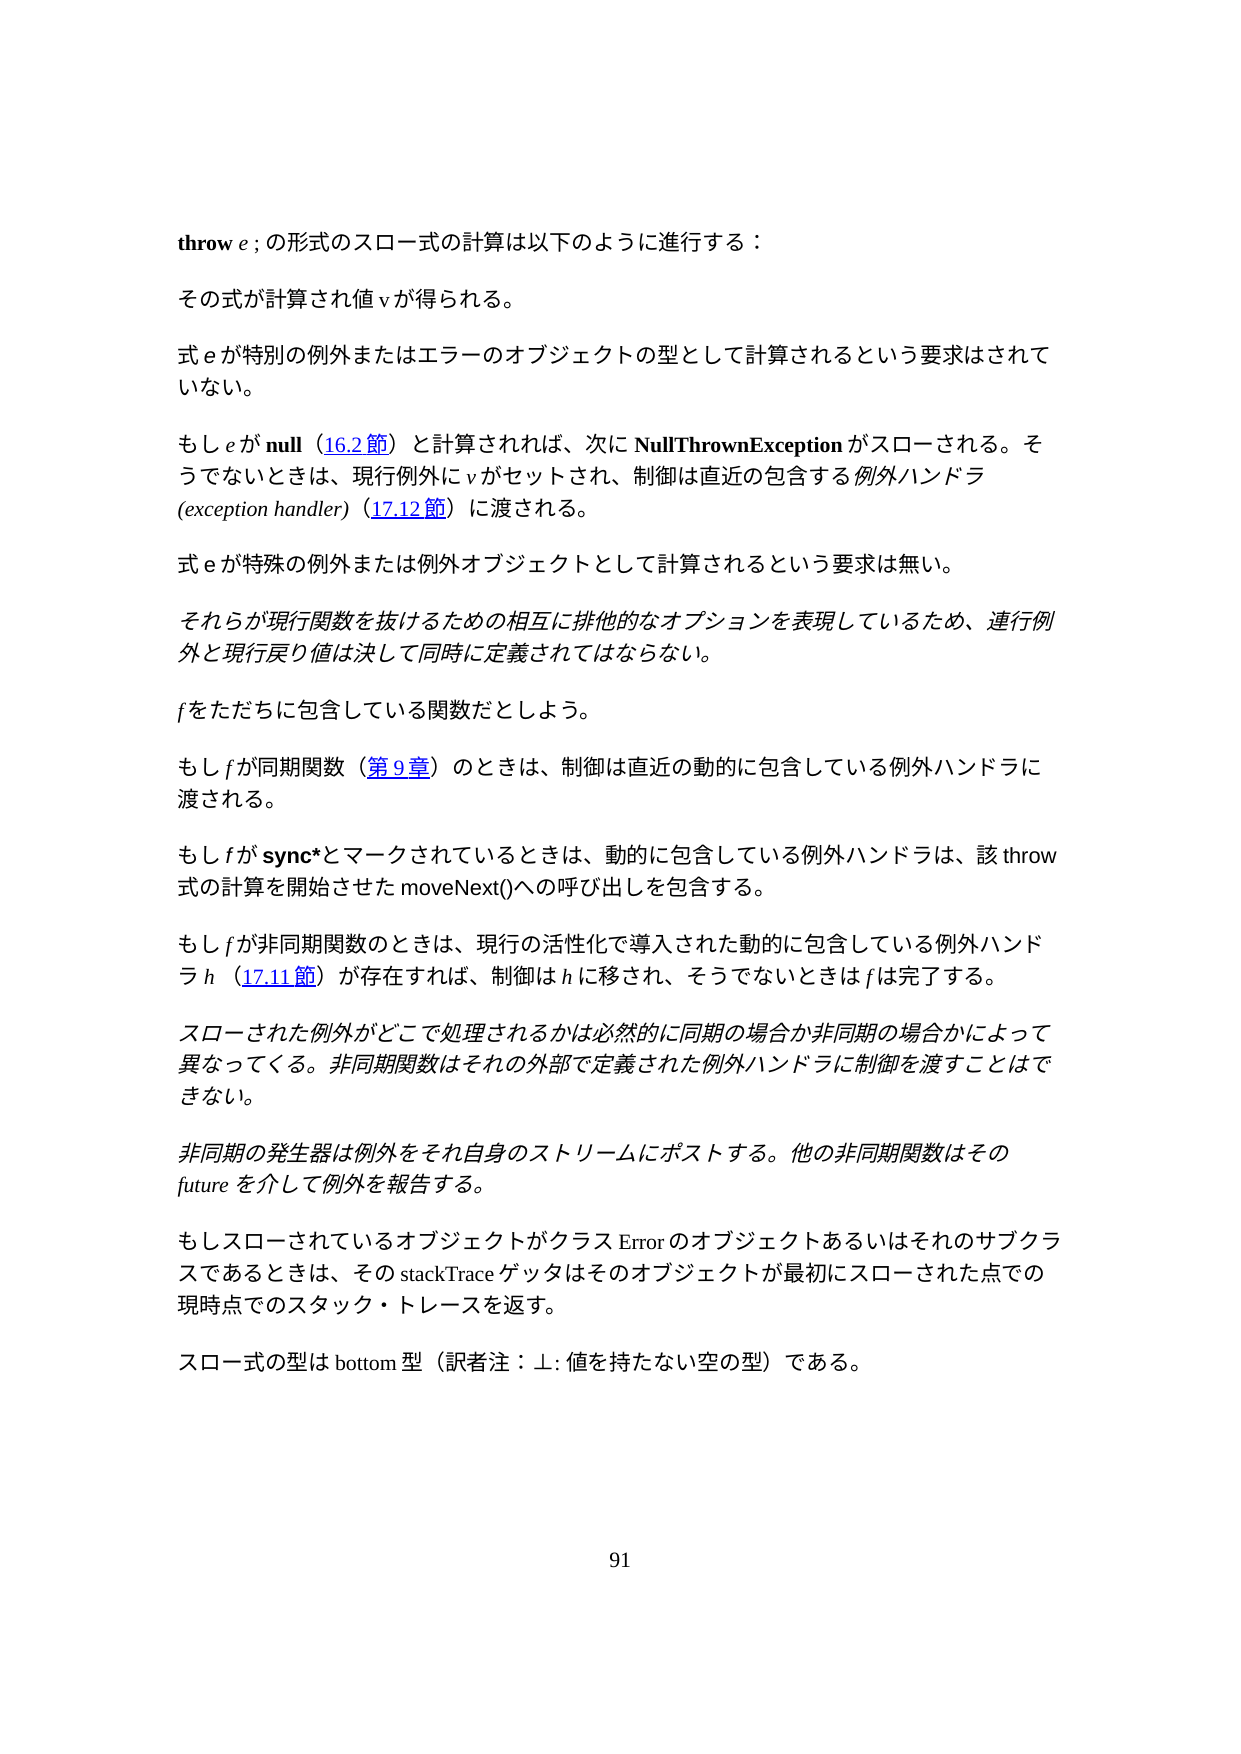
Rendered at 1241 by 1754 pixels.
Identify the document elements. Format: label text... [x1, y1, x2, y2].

text それらが現行関数を抜けるための相互に排他的なオプションを表現しているため、連行例外と現行戻り値は決して同時に定義されてはならない。 [177, 604, 1063, 668]
text もしfが非同期関数のときは、現行の活性化で導入された動的に包含している例外ハンドラh （17.11節）が存在すれば、制御はhに移され、そうでないときはfは完了する。 [177, 927, 1063, 990]
text もしスローされているオブジェクトがクラスErrorのオブジェクトあるいはそれのサブクラスであるときは、そのstackTraceゲッタはそのオブジェクトが最初にスローされた点での現時点でのスタック・トレースを返す。 [177, 1224, 1063, 1319]
text fをただちに包含している関数だとしよう。 [177, 693, 1063, 724]
text スロー式の型はbottom型（訳者注：⊥: 値を持たない空の型）である。 [177, 1344, 1063, 1376]
text スローされた例外がどこで処理されるかは必然的に同期の場合か非同期の場合かによって異なってくる。非同期関数はそれの外部で定義された例外ハンドラに制御を渡すことはできない。 [177, 1016, 1063, 1111]
text もしfがsync*とマークされているときは、動的に包含している例外ハンドラは、該throw式の計算を開始させたmoveNext()への呼び出しを包含する。 [177, 838, 1063, 902]
text その式が計算され値vが得られる。 [177, 282, 1063, 313]
text 式eが特殊の例外または例外オブジェクトとして計算されるという要求は無い。 [177, 547, 1063, 579]
text 式eが特別の例外またはエラーのオブジェクトの型として計算されるという要求はされていない。 [177, 338, 1063, 402]
text もしeがnull（16.2節）と計算されれば、次に NullThrownExceptionがスローされる。そうでないときは、現行例外にvがセットされ、制御は直近の包含する例外ハンドラ(exception handler)（17.12節）に渡される。 [177, 427, 1063, 522]
text もしfが同期関数（第9章）のときは、制御は直近の動的に包含している例外ハンドラに渡される。 [177, 750, 1063, 813]
text 非同期の発生器は例外をそれ自身のストリームにポストする。他の非同期関数はそのfutureを介して例外を報告する。 [177, 1136, 1063, 1199]
text throw e ; の形式のスロー式の計算は以下のように進行する： [177, 225, 1063, 256]
